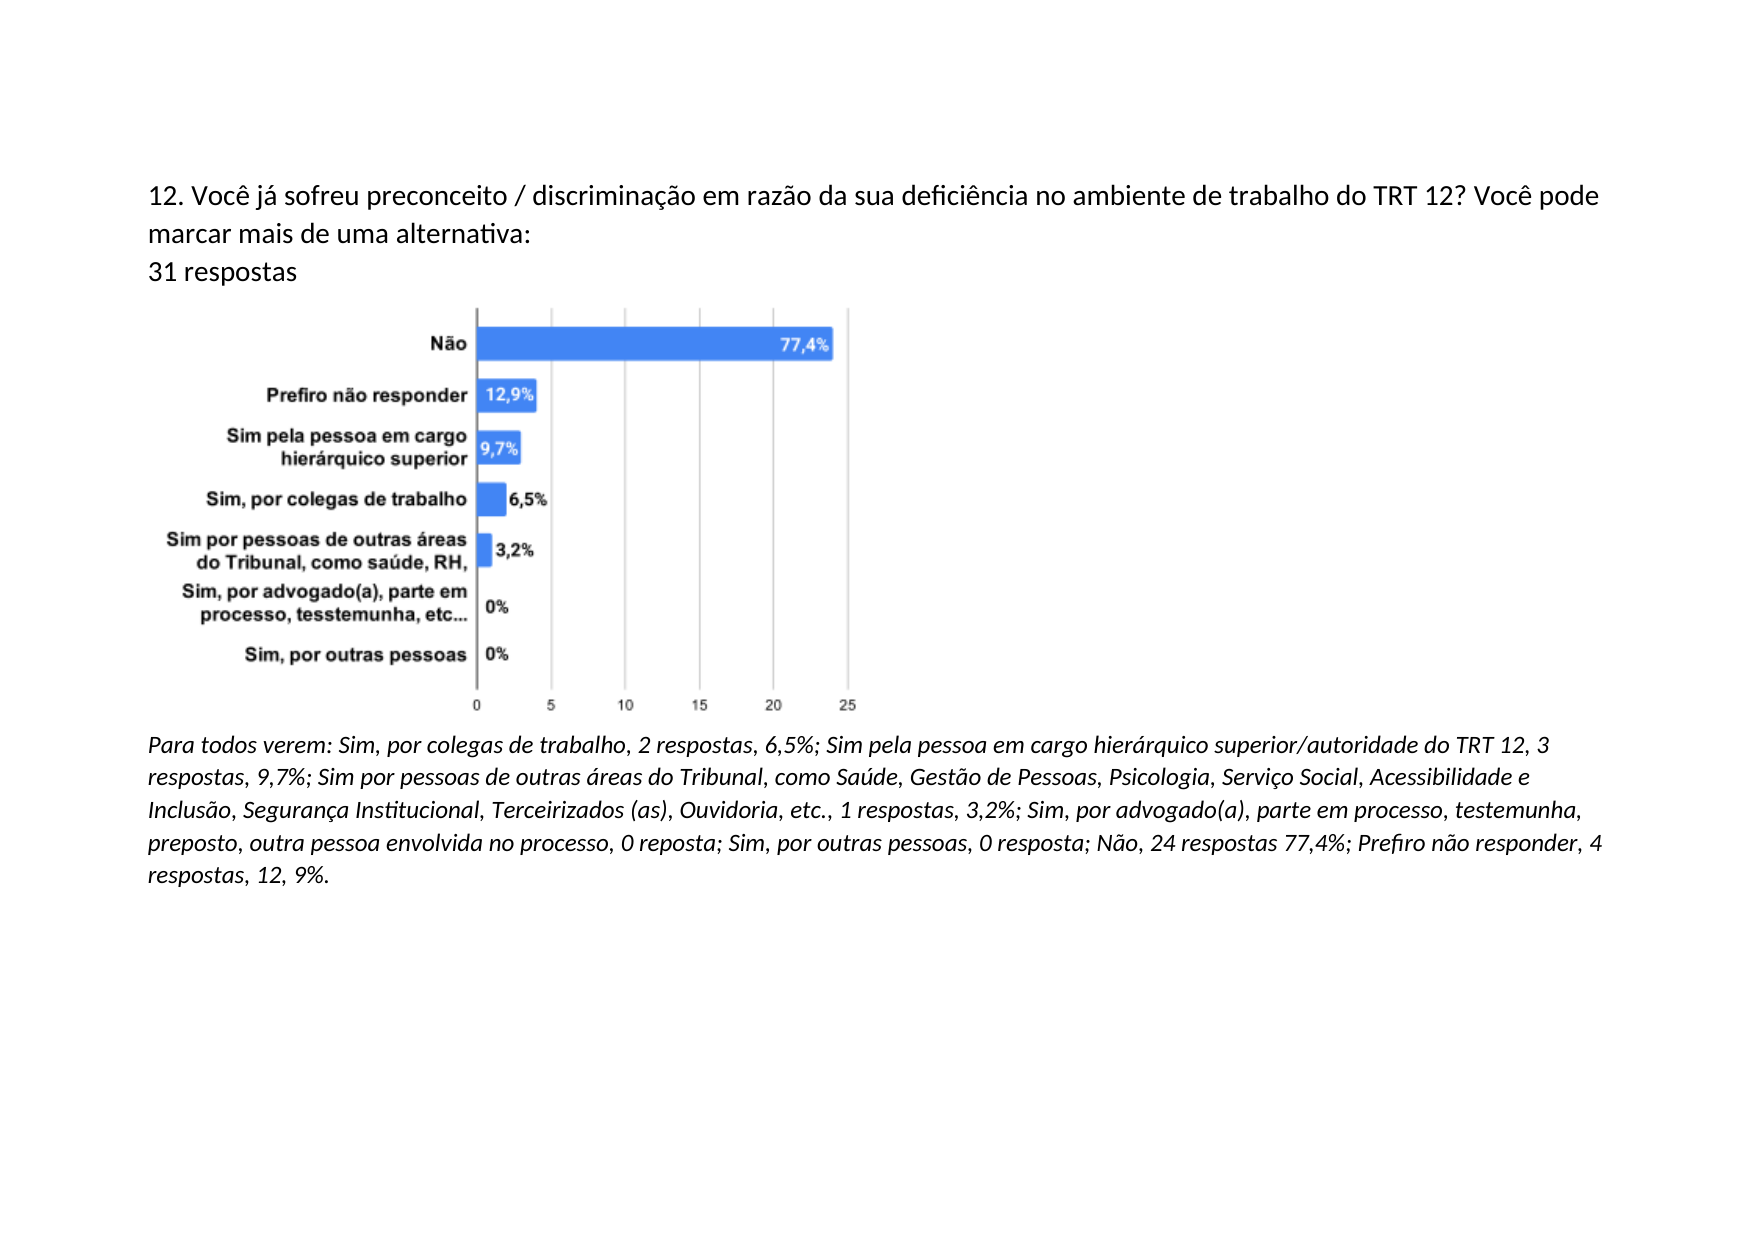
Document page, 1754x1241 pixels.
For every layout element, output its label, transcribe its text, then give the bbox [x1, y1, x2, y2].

text Para todos verem: Sim, por colegas de trabalho, 2 respostas, 6,5%; Sim pela pessoa em cargo hierárquico superior/autoridade do TRT 12, 3 respostas, 9,7%; Sim por pessoas de outras áreas do Tribunal, como Saúde, Gestão de Pessoas, Psicologia, Serviço Social, Acessibilidade e Inclusão, Segurança Institucional, Terceirizados (as), Ouvidoria, etc., 1 respostas, 3,2%; Sim, por advogado(a), parte em processo, testemunha, preposto, outra pessoa envolvida no processo, 0 reposta; Sim, por outras pessoas, 0 resposta; Não, 24 respostas 77,4%; Prefiro não responder, 4 respostas, 12, 9%. [148, 729, 1606, 890]
text 12. Você já sofreu preconceito / discriminação em razão da sua deficiência no ambiente de trabalho do TRT 12? Você pode marcar mais de uma alternativa: [148, 177, 1606, 251]
text 31 respostas [148, 253, 1606, 289]
